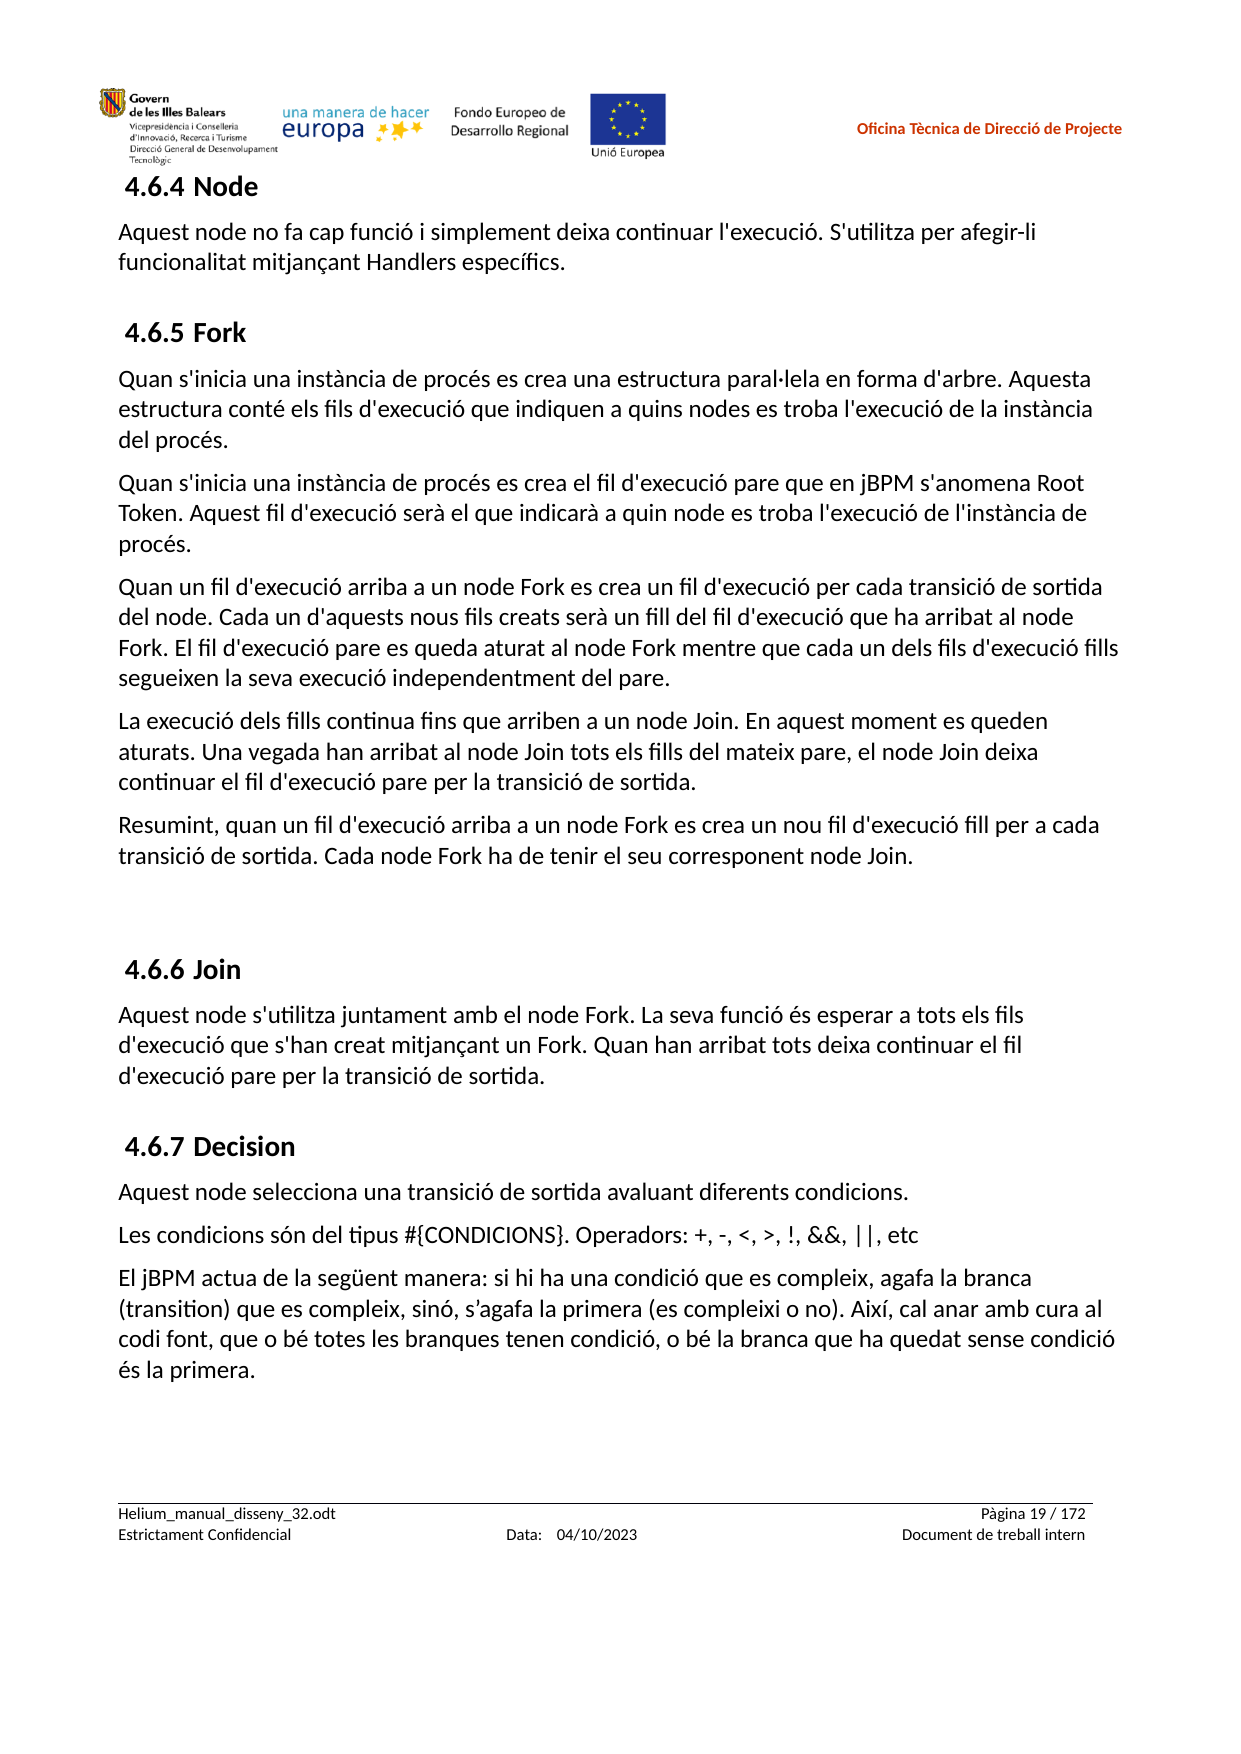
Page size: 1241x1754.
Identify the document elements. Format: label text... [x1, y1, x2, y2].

subtitle Node [118, 168, 1122, 203]
subtitle Fork [118, 314, 1122, 350]
text El jBPM actua de la següent manera: si hi ha una condició que es compleix, agafa la branca (transition) que es compleix, sinó, s’agafa la primera (es compleixi o no). Així, cal anar amb cura al codi font, que o bé totes les branques tenen condició, o bé la branca que ha quedat sense condició és la primera. [118, 1262, 1122, 1384]
picture [99, 87, 668, 166]
subtitle Decision [118, 1128, 1122, 1164]
text Aquest node s'utilitza juntament amb el node Fork. La seva funció és esperar a tots els fils d'execució que s'han creat mitjançant un Fork. Quan han arribat tots deixa continuar el fil d'execució pare per la transició de sortida. [118, 999, 1122, 1091]
text Quan un fil d'execució arriba a un node Fork es crea un fil d'execució per cada transició de sortida del node. Cada un d'aquests nous fils creats serà un fill del fil d'execució que ha arribat al node Fork. El fil d'execució pare es queda aturat al node Fork mentre que cada un dels fils d'execució fills segueixen la seva execució independentment del pare. [118, 571, 1122, 693]
text Aquest node selecciona una transició de sortida avaluant diferents condicions. [118, 1176, 1122, 1207]
text La execució dels fills continua fins que arriben a un node Join. En aquest moment es queden aturats. Una vegada han arribat al node Join tots els fills del mateix pare, el node Join deixa continuar el fil d'execució pare per la transició de sortida. [118, 705, 1122, 797]
text Aquest node no fa cap funció i simplement deixa continuar l'execució. S'utilitza per afegir-li funcionalitat mitjançant Handlers específics. [118, 216, 1122, 277]
text Les condicions són del tipus #{CONDICIONS}. Operadors: +, -, <, >, !, &&, ||, etc [118, 1219, 1122, 1250]
subtitle Join [118, 951, 1122, 987]
text Quan s'inicia una instància de procés es crea el fil d'execució pare que en jBPM s'anomena Root Token. Aquest fil d'execució serà el que indicarà a quin node es troba l'execució de l'instància de procés. [118, 467, 1122, 558]
text Quan s'inicia una instància de procés es crea una estructura paral·lela en forma d'arbre. Aquesta estructura conté els fils d'execució que indiquen a quins nodes es troba l'execució de la instància del procés. [118, 363, 1122, 454]
text Resumint, quan un fil d'execució arriba a un node Fork es crea un nou fil d'execució fill per a cada transició de sortida. Cada node Fork ha de tenir el seu corresponent node Join. [118, 809, 1122, 871]
